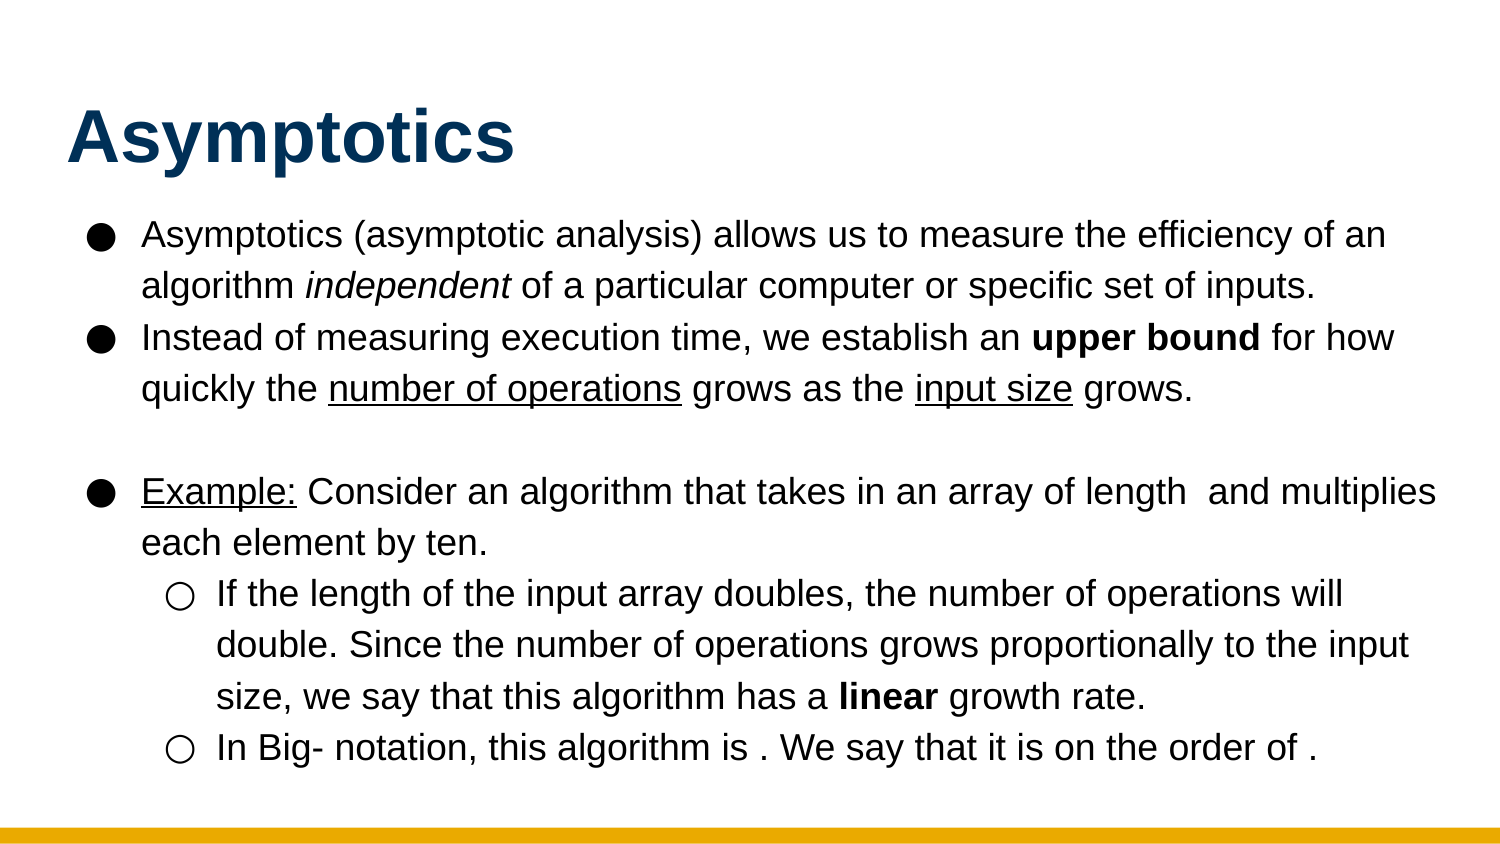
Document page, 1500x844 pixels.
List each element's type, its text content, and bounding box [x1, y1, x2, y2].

text_box Asymptotics (asymptotic analysis) allows us to measure the efficiency of an algorithm independent of a particular computer or specific set of inputs. Instead of measuring execution time, we establish an upper bound for how quickly the number of operations grows as the input size grows. Example: Consider an algorithm that takes in an array of length and multiplies each element by ten. If the length of the input array doubles, the number of operations will double. Since the number of operations grows proportionally to the input size, we say that this algorithm has a linear growth rate. In Big- notation, this algorithm is . We say that it is on the order of . [51, 189, 1471, 797]
title Asymptotics [51, 72, 1449, 189]
